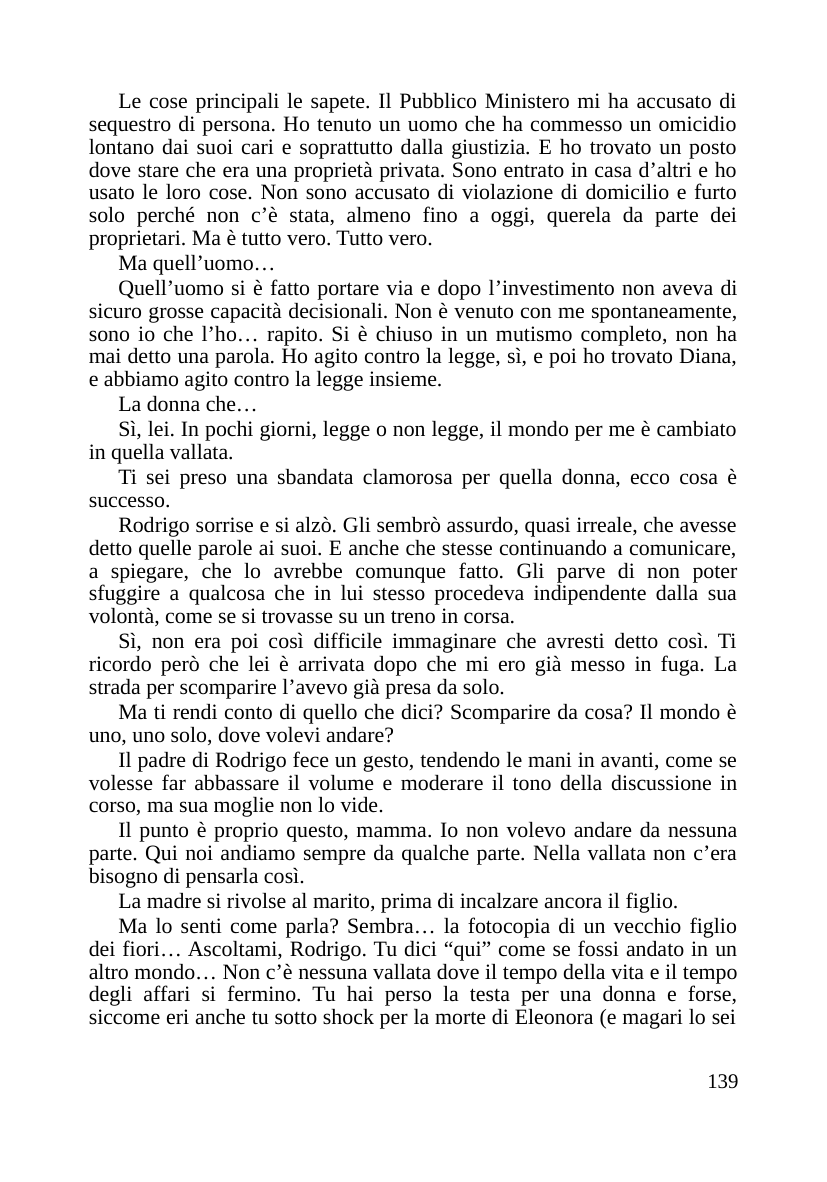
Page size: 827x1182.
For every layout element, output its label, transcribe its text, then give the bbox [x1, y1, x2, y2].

text Ma ti rendi conto di quello che dici? Scomparire da cosa? Il mondo è uno, uno solo, dove volevi andare? [88, 699, 738, 747]
text Sì, lei. In pochi giorni, legge o non legge, il mondo per me è cambiato in quella vallata. [88, 416, 738, 464]
text Le cose principali le sapete. Il Pubblico Ministero mi ha accusato di sequestro di persona. Ho tenuto un uomo che ha commesso un omicidio lontano dai suoi cari e soprattutto dalla giustizia. E ho trovato un posto dove stare che era una proprietà privata. Sono entrato in casa d’altri e ho usato le loro cose. Non sono accusato di violazione di domicilio e furto solo perché non c’è stata, almeno fino a oggi, querela da parte dei proprietari. Ma è tutto vero. Tutto vero. [88, 88, 738, 250]
text Rodrigo sorrise e si alzò. Gli sembrò assurdo, quasi irreale, che avesse detto quelle parole ai suoi. E anche che stesse continuando a comunicare, a spiegare, che lo avrebbe comunque fatto. Gli parve di non poter sfuggire a qualcosa che in lui stesso procedeva indipendente dalla sua volontà, come se si trovasse su un treno in corsa. [88, 512, 738, 628]
text Ma quell’uomo… [88, 250, 738, 275]
text La madre si rivolse al marito, prima di incalzare ancora il figlio. [88, 888, 738, 913]
text La donna che… [88, 391, 738, 416]
text Quell’uomo si è fatto portare via e dopo l’investimento non aveva di sicuro grosse capacità decisionali. Non è venuto con me spontaneamente, sono io che l’ho… rapito. Si è chiuso in un mutismo completo, non ha mai detto una parola. Ho agito contro la legge, sì, e poi ho trovato Diana, e abbiamo agito contro la legge insieme. [88, 275, 738, 391]
text Il padre di Rodrigo fece un gesto, tendendo le mani in avanti, come se volesse far abbassare il volume e moderare il tono della discussione in corso, ma sua moglie non lo vide. [88, 747, 738, 817]
text Ti sei preso una sbandata clamorosa per quella donna, ecco cosa è successo. [88, 464, 738, 512]
text Sì, non era poi così difficile immaginare che avresti detto così. Ti ricordo però che lei è arrivata dopo che mi ero già messo in fuga. La strada per scomparire l’avevo già presa da solo. [88, 628, 738, 699]
text Ma lo senti come parla? Sembra… la fotocopia di un vecchio figlio dei fiori… Ascoltami, Rodrigo. Tu dici “qui” come se fossi andato in un altro mondo… Non c’è nessuna vallata dove il tempo della vita e il tempo degli affari si fermino. Tu hai perso la testa per una donna e forse, siccome eri anche tu sotto shock per la morte di Eleonora (e magari lo sei [88, 913, 738, 1029]
text Il punto è proprio questo, mamma. Io non volevo andare da nessuna parte. Qui noi andiamo sempre da qualche parte. Nella vallata non c’era bisogno di pensarla così. [88, 817, 738, 888]
